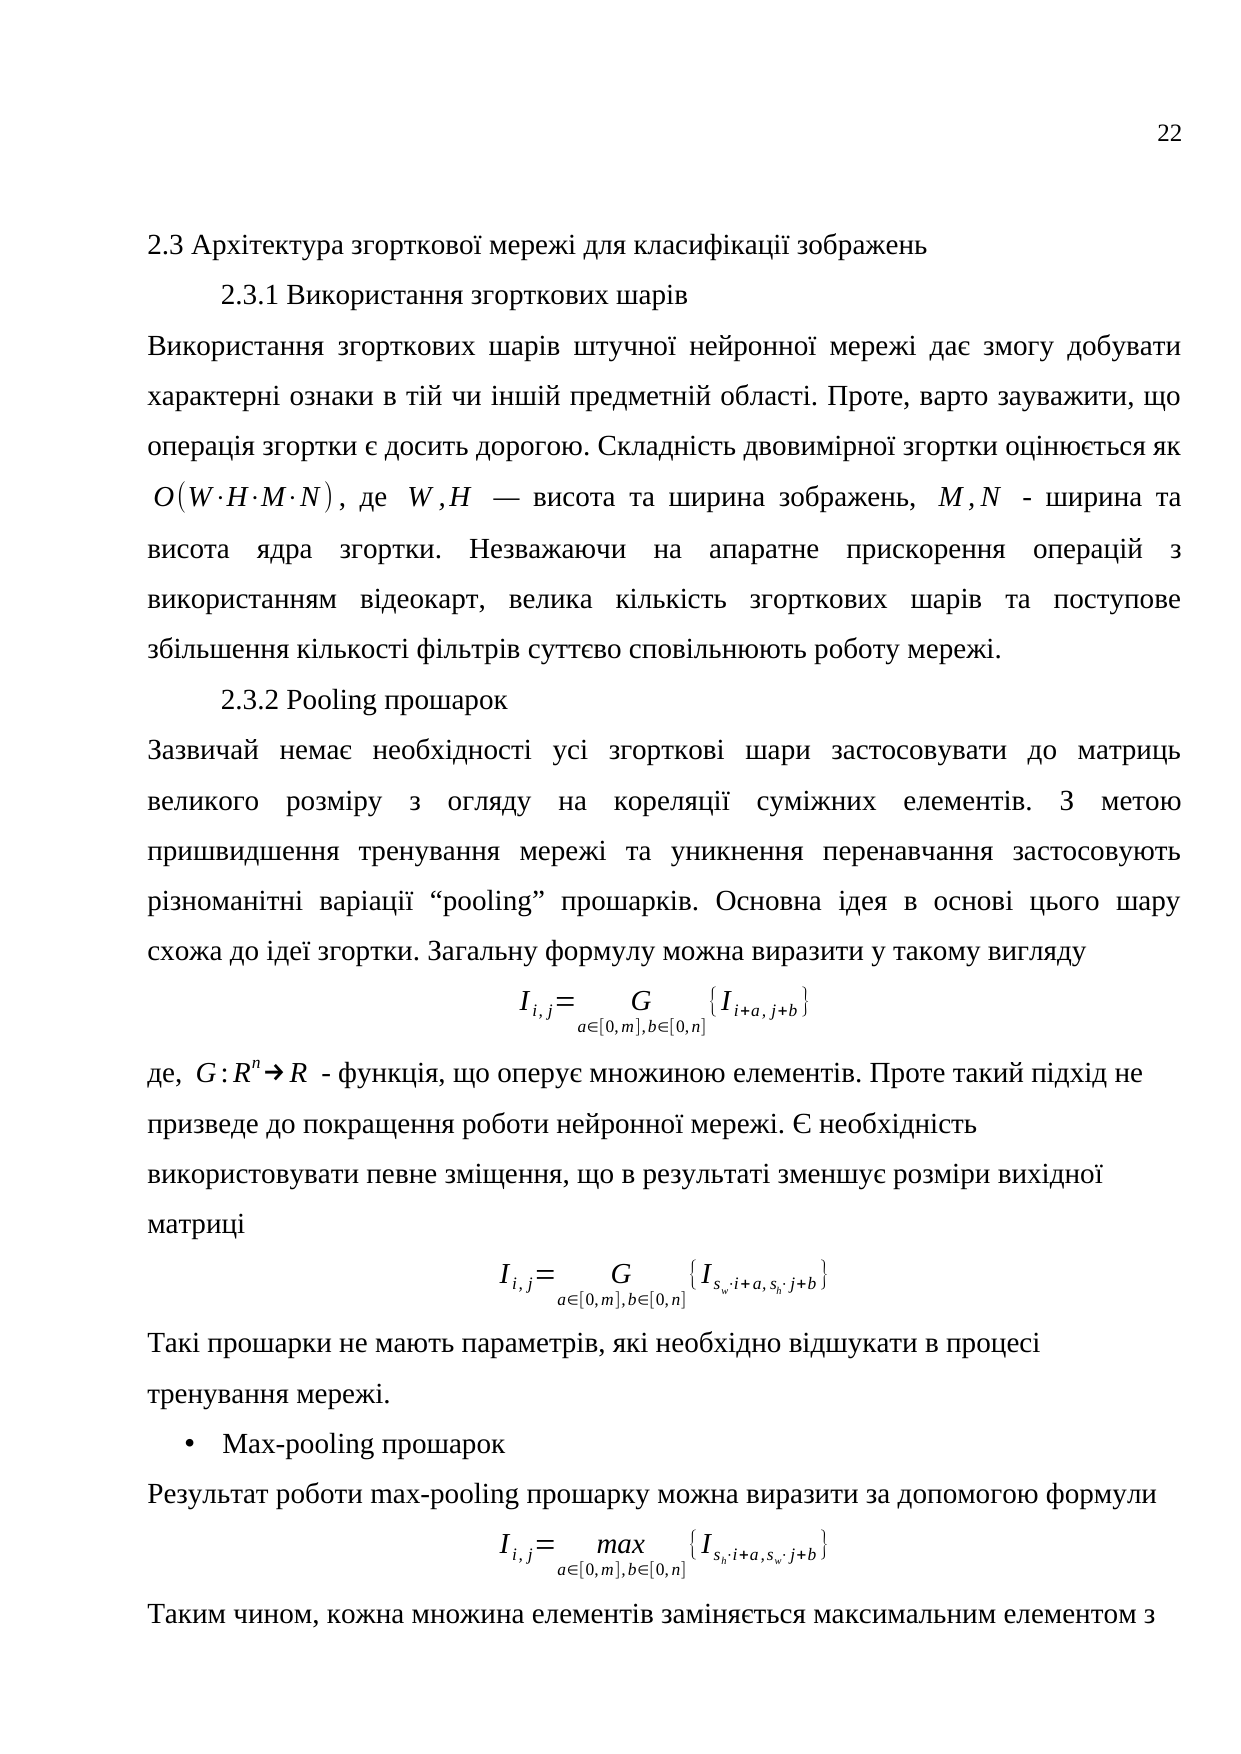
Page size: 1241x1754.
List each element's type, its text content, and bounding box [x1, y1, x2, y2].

subtitle 2.3 Архітектура згорткової мережі для класифікації зображень [147, 227, 1182, 261]
text Використання згорткових шарів штучної нейронної мережі дає змогу добувати характерні ознаки в тій чи іншій предметній області. Проте, варто зауважити, що операція згортки є досить дорогою. Складність двовимірної згортки оцінюється як , де — висота та ширина зображень, - ширина та висота ядра згортки. Незважаючи на апаратне прискорення операцій з використанням відеокарт, велика кількість згорткових шарів та поступове збільшення кількості фільтрів суттєво сповільнюють роботу мережі. [147, 328, 1182, 665]
subtitle 2.3.1 Використання згорткових шарів [147, 277, 1182, 311]
text Таким чином, кожна множина елементів заміняється максимальним елементом з [147, 1596, 1182, 1629]
text Такі прошарки не мають параметрів, які необхідно відшукати в процесі тренування мережі. [147, 1326, 1182, 1409]
text Результат роботи max-pooling прошарку можна виразити за допомогою формули [147, 1477, 1182, 1510]
text де, - функція, що оперує множиною елементів. Проте такий підхід не призведе до покращення роботи нейронної мережі. Є необхідність використовувати певне зміщення, що в результаті зменшує розміри вихідної матриці [147, 1053, 1182, 1240]
list Max-pooling прошарок [184, 1426, 1182, 1460]
subtitle 2.3.2 Pooling прошарок [147, 682, 1182, 716]
text Зазвичай немає необхідності усі згорткові шари застосовувати до матриць великого розміру з огляду на кореляції суміжних елементів. З метою пришвидшення тренування мережі та уникнення перенавчання застосовують різноманітні варіації “pooling” прошарків. Основна ідея в основі цього шару схожа до ідеї згортки. Загальну формулу можна виразити у такому вигляду [147, 732, 1182, 967]
